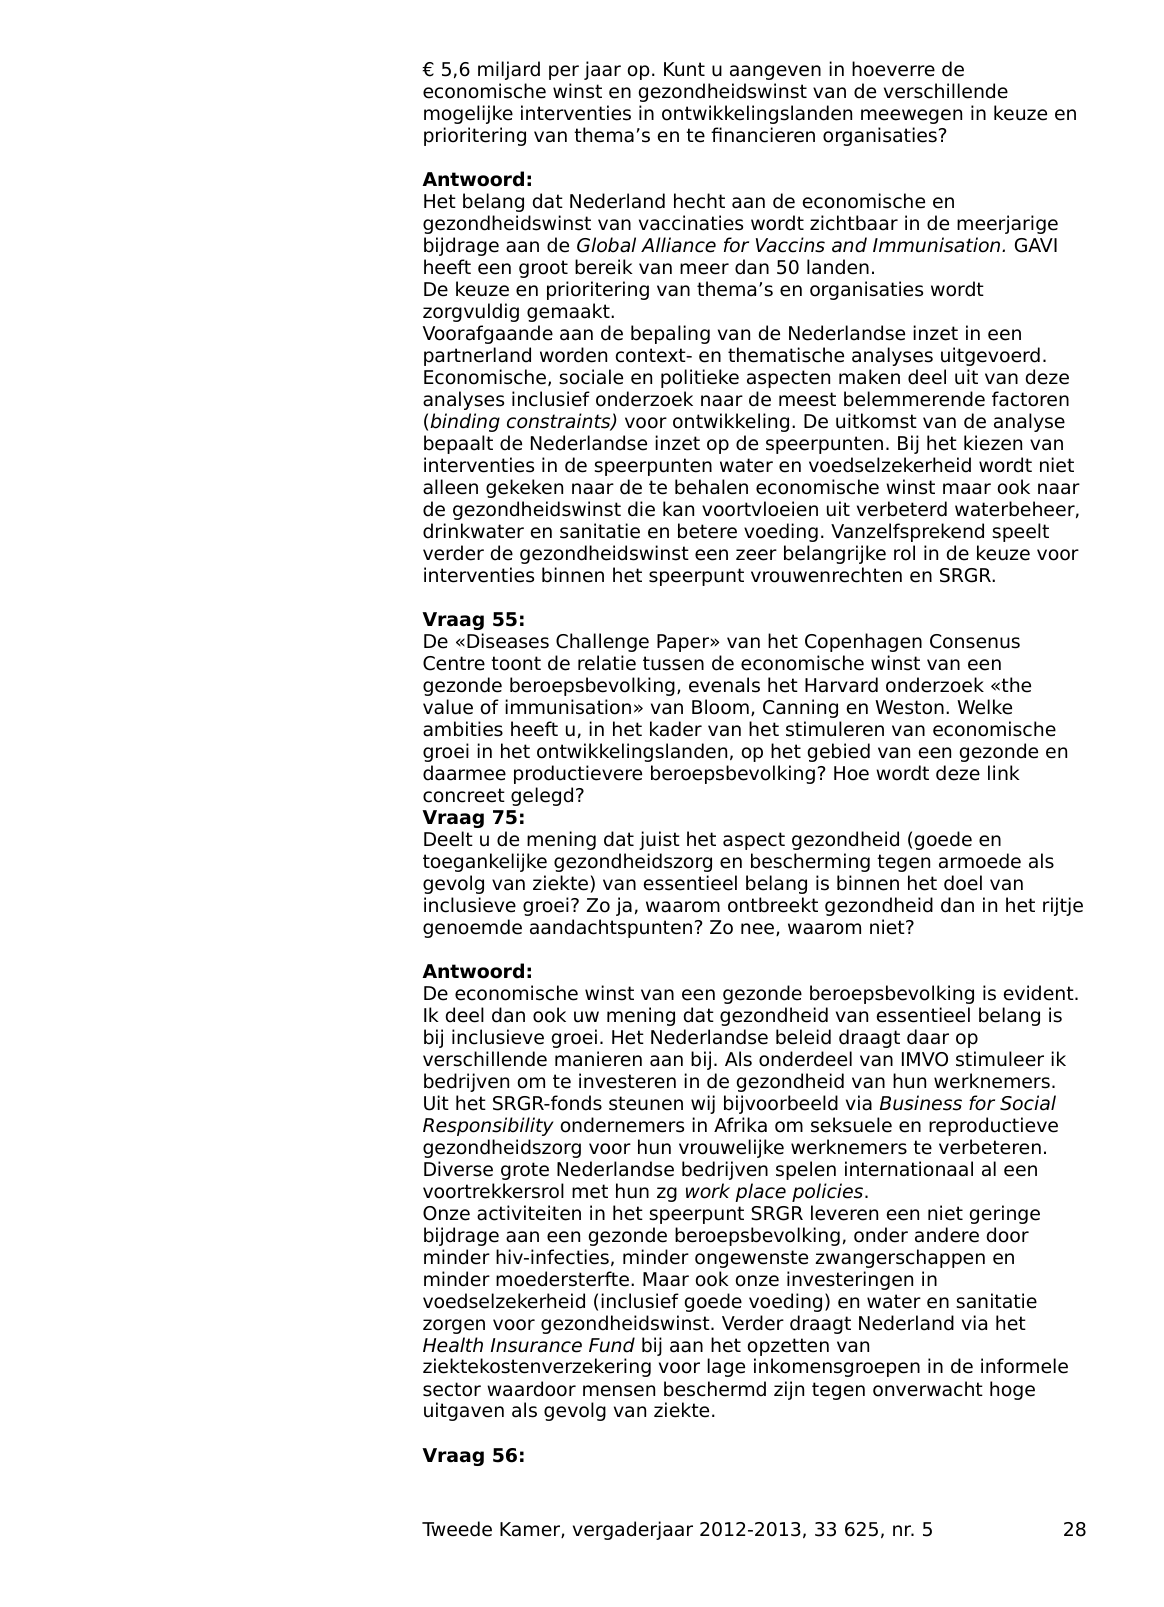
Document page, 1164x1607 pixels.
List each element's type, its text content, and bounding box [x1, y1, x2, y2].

text Vraag 55: [422, 609, 1087, 631]
text € 5,6 miljard per jaar op. Kunt u aangeven in hoeverre de economische winst en gezondheidswinst van de verschillende mogelijke interventies in ontwikkelingslanden meewegen in keuze en prioritering van thema’s en te financieren organisaties? [422, 59, 1087, 147]
text Onze activiteiten in het speerpunt SRGR leveren een niet geringe bijdrage aan een gezonde beroepsbevolking, onder andere door minder hiv-infecties, minder ongewenste zwangerschappen en minder moedersterfte. Maar ook onze investeringen in voedselzekerheid (inclusief goede voeding) en water en sanitatie zorgen voor gezondheidswinst. Verder draagt Nederland via het Health Insurance Fund bij aan het opzetten van ziektekostenverzekering voor lage inkomensgroepen in de informele sector waardoor mensen beschermd zijn tegen onverwacht hoge uitgaven als gevolg van ziekte. [422, 1203, 1087, 1422]
text Voorafgaande aan de bepaling van de Nederlandse inzet in een partnerland worden context- en thematische analyses uitgevoerd. Economische, sociale en politieke aspecten maken deel uit van deze analyses inclusief onderzoek naar de meest belemmerende factoren (binding constraints) voor ontwikkeling. De uitkomst van de analyse bepaalt de Nederlandse inzet op de speerpunten. Bij het kiezen van interventies in de speerpunten water en voedselzekerheid wordt niet alleen gekeken naar de te behalen economische winst maar ook naar de gezondheidswinst die kan voortvloeien uit verbeterd waterbeheer, drinkwater en sanitatie en betere voeding. Vanzelfsprekend speelt verder de gezondheidswinst een zeer belangrijke rol in de keuze voor interventies binnen het speerpunt vrouwenrechten en SRGR. [422, 323, 1087, 587]
text Vraag 56: [422, 1444, 1087, 1467]
text Het belang dat Nederland hecht aan de economische en gezondheidswinst van vaccinaties wordt zichtbaar in de meerjarige bijdrage aan de Global Alliance for Vaccins and Immunisation. GAVI heeft een groot bereik van meer dan 50 landen. [422, 191, 1087, 279]
text De keuze en prioritering van thema’s en organisaties wordt zorgvuldig gemaakt. [422, 279, 1087, 323]
text De economische winst van een gezonde beroepsbevolking is evident. Ik deel dan ook uw mening dat gezondheid van essentieel belang is bij inclusieve groei. Het Nederlandse beleid draagt daar op verschillende manieren aan bij. Als onderdeel van IMVO stimuleer ik bedrijven om te investeren in de gezondheid van hun werknemers. Uit het SRGR-fonds steunen wij bijvoorbeeld via Business for Social Responsibility ondernemers in Afrika om seksuele en reproductieve gezondheidszorg voor hun vrouwelijke werknemers te verbeteren. Diverse grote Nederlandse bedrijven spelen internationaal al een voortrekkersrol met hun zg work place policies. [422, 983, 1087, 1203]
text Antwoord: [422, 169, 1087, 191]
text De «Diseases Challenge Paper» van het Copenhagen Consenus Centre toont de relatie tussen de economische winst van een gezonde beroepsbevolking, evenals het Harvard onderzoek «the value of immunisation» van Bloom, Canning en Weston. Welke ambities heeft u, in het kader van het stimuleren van economische groei in het ontwikkelingslanden, op het gebied van een gezonde en daarmee productievere beroepsbevolking? Hoe wordt deze link concreet gelegd? [422, 631, 1087, 807]
text Antwoord: [422, 961, 1087, 983]
text Deelt u de mening dat juist het aspect gezondheid (goede en toegankelijke gezondheidszorg en bescherming tegen armoede als gevolg van ziekte) van essentieel belang is binnen het doel van inclusieve groei? Zo ja, waarom ontbreekt gezondheid dan in het rijtje genoemde aandachtspunten? Zo nee, waarom niet? [422, 829, 1087, 939]
text Vraag 75: [422, 807, 1087, 829]
